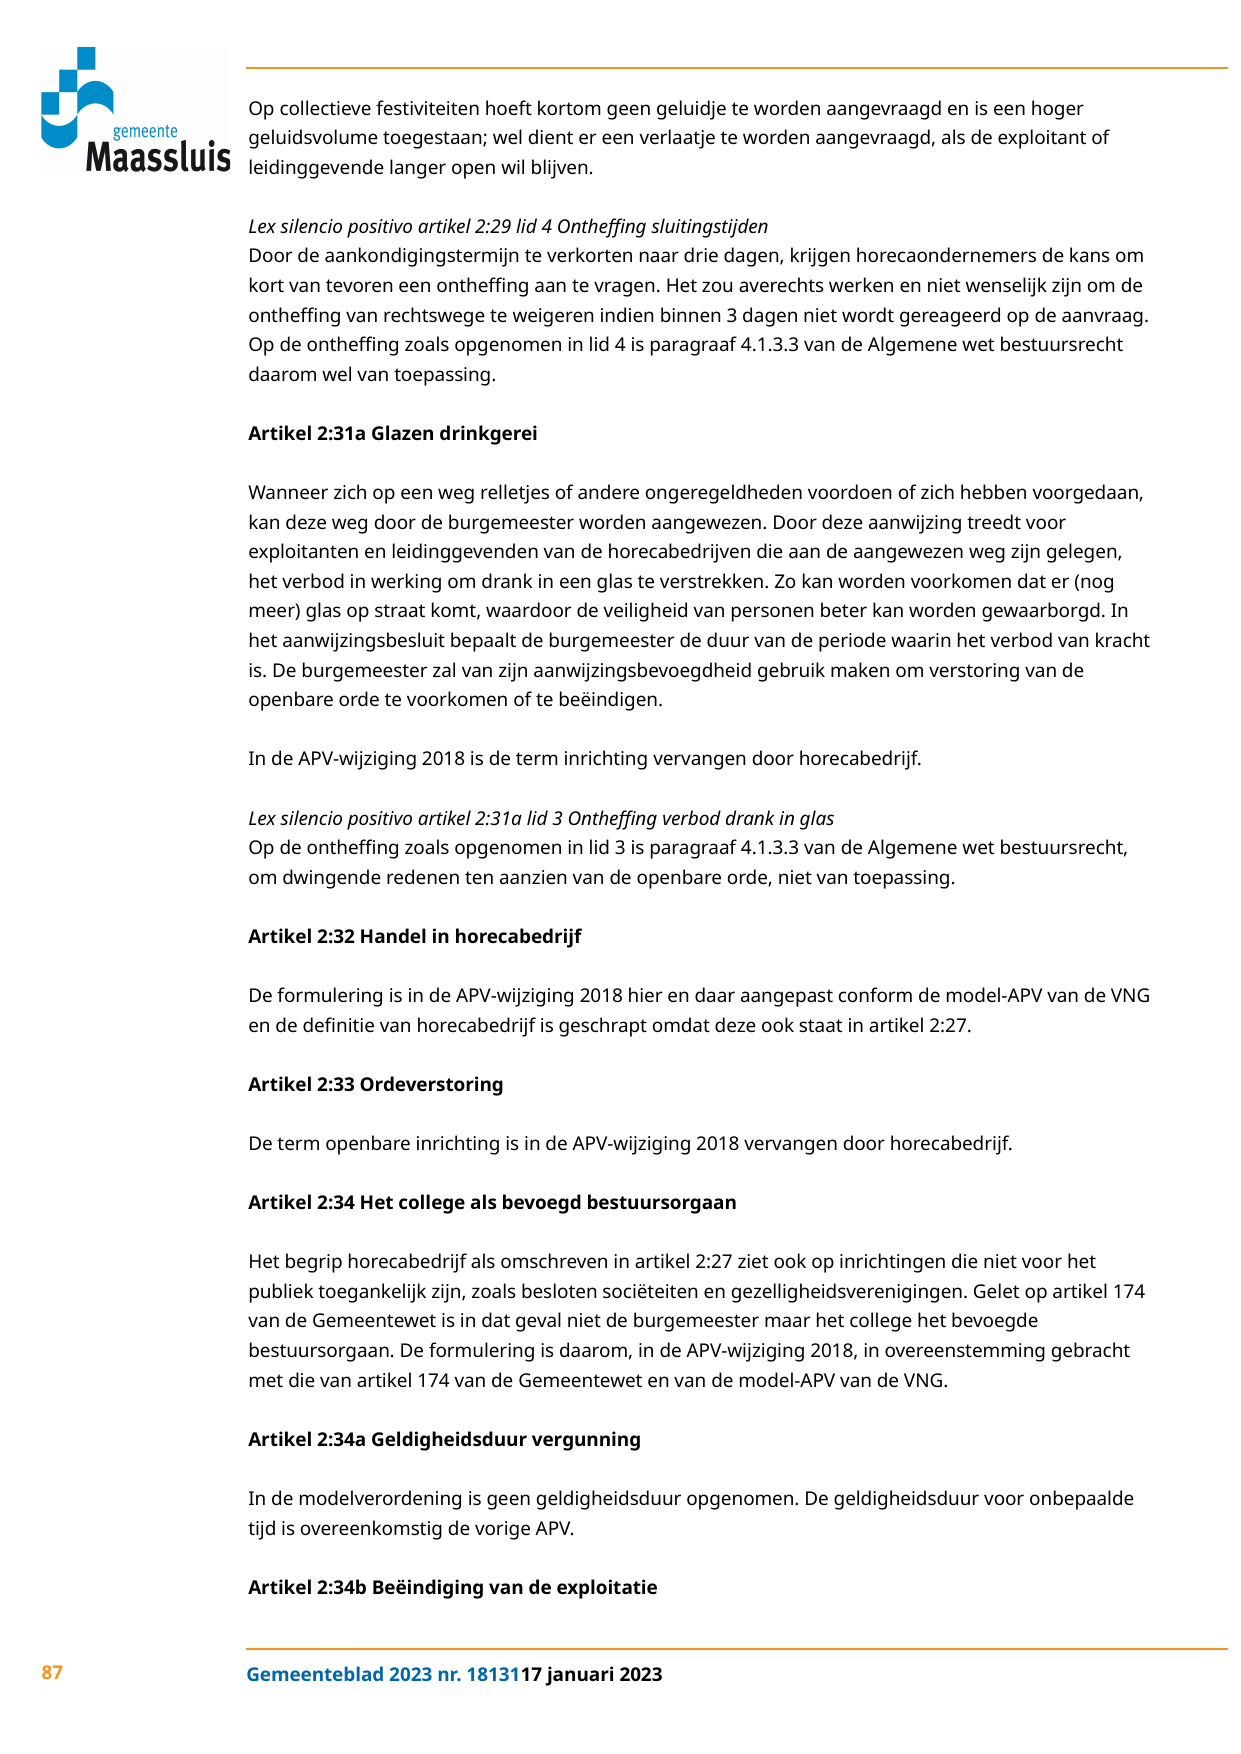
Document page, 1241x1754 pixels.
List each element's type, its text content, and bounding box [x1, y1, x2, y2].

text Artikel 2:33 Ordeverstoring [248, 1071, 1152, 1097]
text In de APV-wijziging 2018 is de term inrichting vervangen door horecabedrijf. [248, 746, 1152, 771]
picture [41, 47, 231, 172]
text Op de ontheffing zoals opgenomen in lid 3 is paragraaf 4.1.3.3 van de Algemene wet bestuursrecht, om dwingende redenen ten aanzien van de openbare orde, niet van toepassing. [248, 834, 1152, 890]
text Lex silencio positivo artikel 2:31a lid 3 Ontheffing verbod drank in glas [248, 805, 1152, 831]
text Door de aankondigingstermijn te verkorten naar drie dagen, krijgen horecaondernemers de kans om kort van tevoren een ontheffing aan te vragen. Het zou averechts werken en niet wenselijk zijn om de ontheffing van rechtswege te weigeren indien binnen 3 dagen niet wordt gereageerd op de aanvraag. Op de ontheffing zoals opgenomen in lid 4 is paragraaf 4.1.3.3 van de Algemene wet bestuursrecht daarom wel van toepassing. [248, 243, 1152, 387]
text Artikel 2:34b Beëindiging van de exploitatie [248, 1574, 1152, 1600]
text Artikel 2:34a Geldigheidsduur vergunning [248, 1426, 1152, 1452]
text Artikel 2:34 Het college als bevoegd bestuursorgaan [248, 1189, 1152, 1215]
text Wanneer zich op een weg relletjes of andere ongeregeldheden voordoen of zich hebben voorgedaan, kan deze weg door de burgemeester worden aangewezen. Door deze aanwijzing treedt voor exploitanten en leidinggevenden van de horecabedrijven die aan de aangewezen weg zijn gelegen, het verbod in werking om drank in een glas te verstrekken. Zo kan worden voorkomen dat er (nog meer) glas op straat komt, waardoor de veiligheid van personen beter kan worden gewaarborgd. In het aanwijzingsbesluit bepaalt de burgemeester de duur van de periode waarin het verbod van kracht is. De burgemeester zal van zijn aanwijzingsbevoegdheid gebruik maken om verstoring van de openbare orde te voorkomen of te beëindigen. [248, 479, 1152, 712]
text Lex silencio positivo artikel 2:29 lid 4 Ontheffing sluitingstijden [248, 213, 1152, 239]
text Artikel 2:31a Glazen drinkgerei [248, 420, 1152, 446]
picture [41, 47, 77, 92]
text Het begrip horecabedrijf als omschreven in artikel 2:27 ziet ook op inrichtingen die niet voor het publiek toegankelijk zijn, zoals besloten sociëteiten en gezelligheidsverenigingen. Gelet op artikel 174 van de Gemeentewet is in dat geval niet de burgemeester maar het college het bevoegde bestuursorgaan. De formulering is daarom, in de APV-wijziging 2018, in overeenstemming gebracht met die van artikel 174 van de Gemeentewet en van de model-APV van de VNG. [248, 1248, 1152, 1393]
text Op collectieve festiviteiten hoeft kortom geen geluidje te worden aangevraagd en is een hoger geluidsvolume toegestaan; wel dient er een verlaatje te worden aangevraagd, als de exploitant of leidinggevende langer open wil blijven. [248, 95, 1152, 180]
text De formulering is in de APV-wijziging 2018 hier en daar aangepast conform de model-APV van de VNG en de definitie van horecabedrijf is geschrapt omdat deze ook staat in artikel 2:27. [248, 982, 1152, 1038]
text In de modelverordening is geen geldigheidsduur opgenomen. De geldigheidsduur voor onbepaalde tijd is overeenkomstig de vorige APV. [248, 1485, 1152, 1541]
text Artikel 2:32 Handel in horecabedrijf [248, 923, 1152, 949]
text De term openbare inrichting is in de APV-wijziging 2018 vervangen door horecabedrijf. [248, 1130, 1152, 1156]
